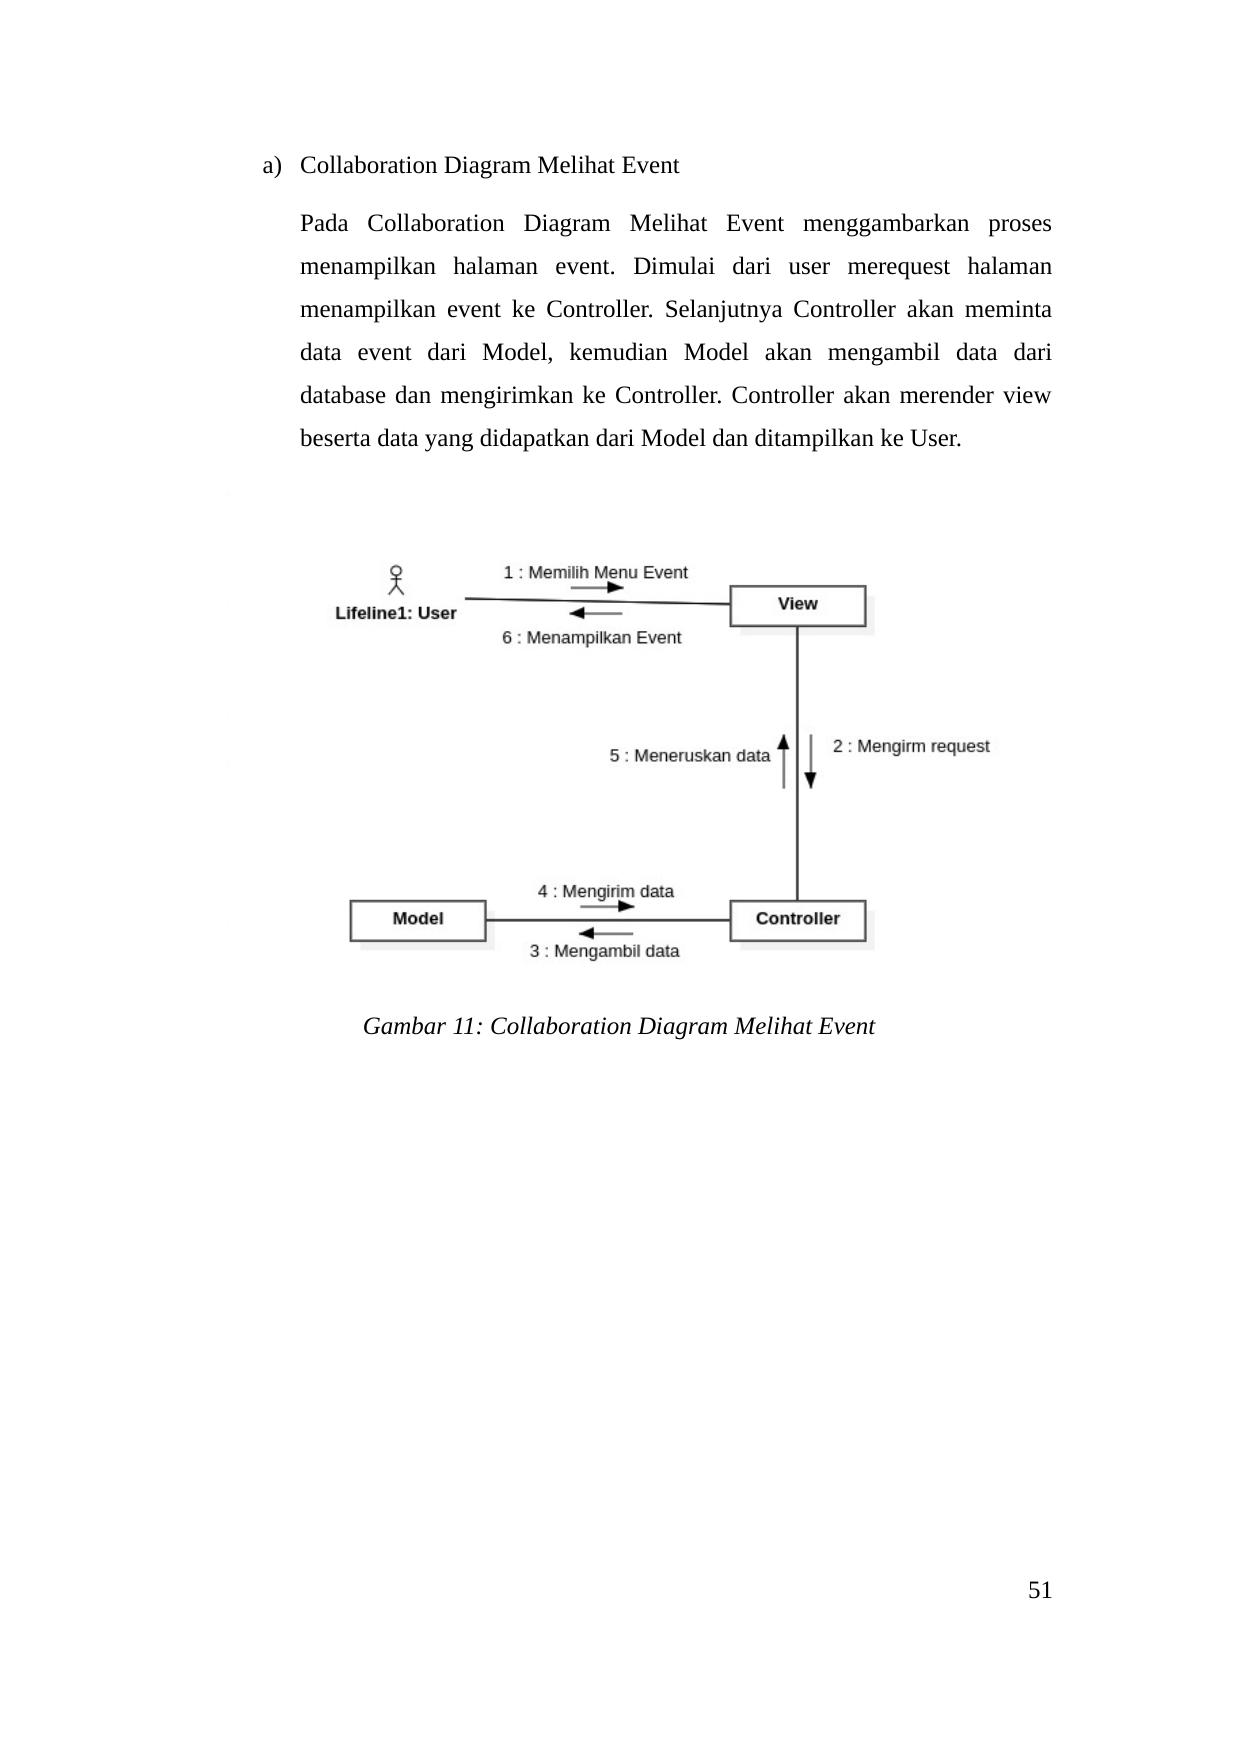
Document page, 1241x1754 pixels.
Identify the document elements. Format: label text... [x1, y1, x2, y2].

list Gambar 11: Collaboration Diagram Melihat Event [225, 991, 1015, 1039]
picture [225, 493, 1016, 991]
list Pada Collaboration Diagram Melihat Event menggambarkan proses menampilkan halaman event. Dimulai dari user merequest halaman menampilkan event ke Controller. Selanjutnya Controller akan meminta data event dari Model, kemudian Model akan mengambil data dari database dan mengirimkan ke Controller. Controller akan merender view beserta data yang didapatkan dari Model dan ditampilkan ke User. [262, 208, 1053, 452]
list Collaboration Diagram Melihat Event [262, 150, 1053, 179]
